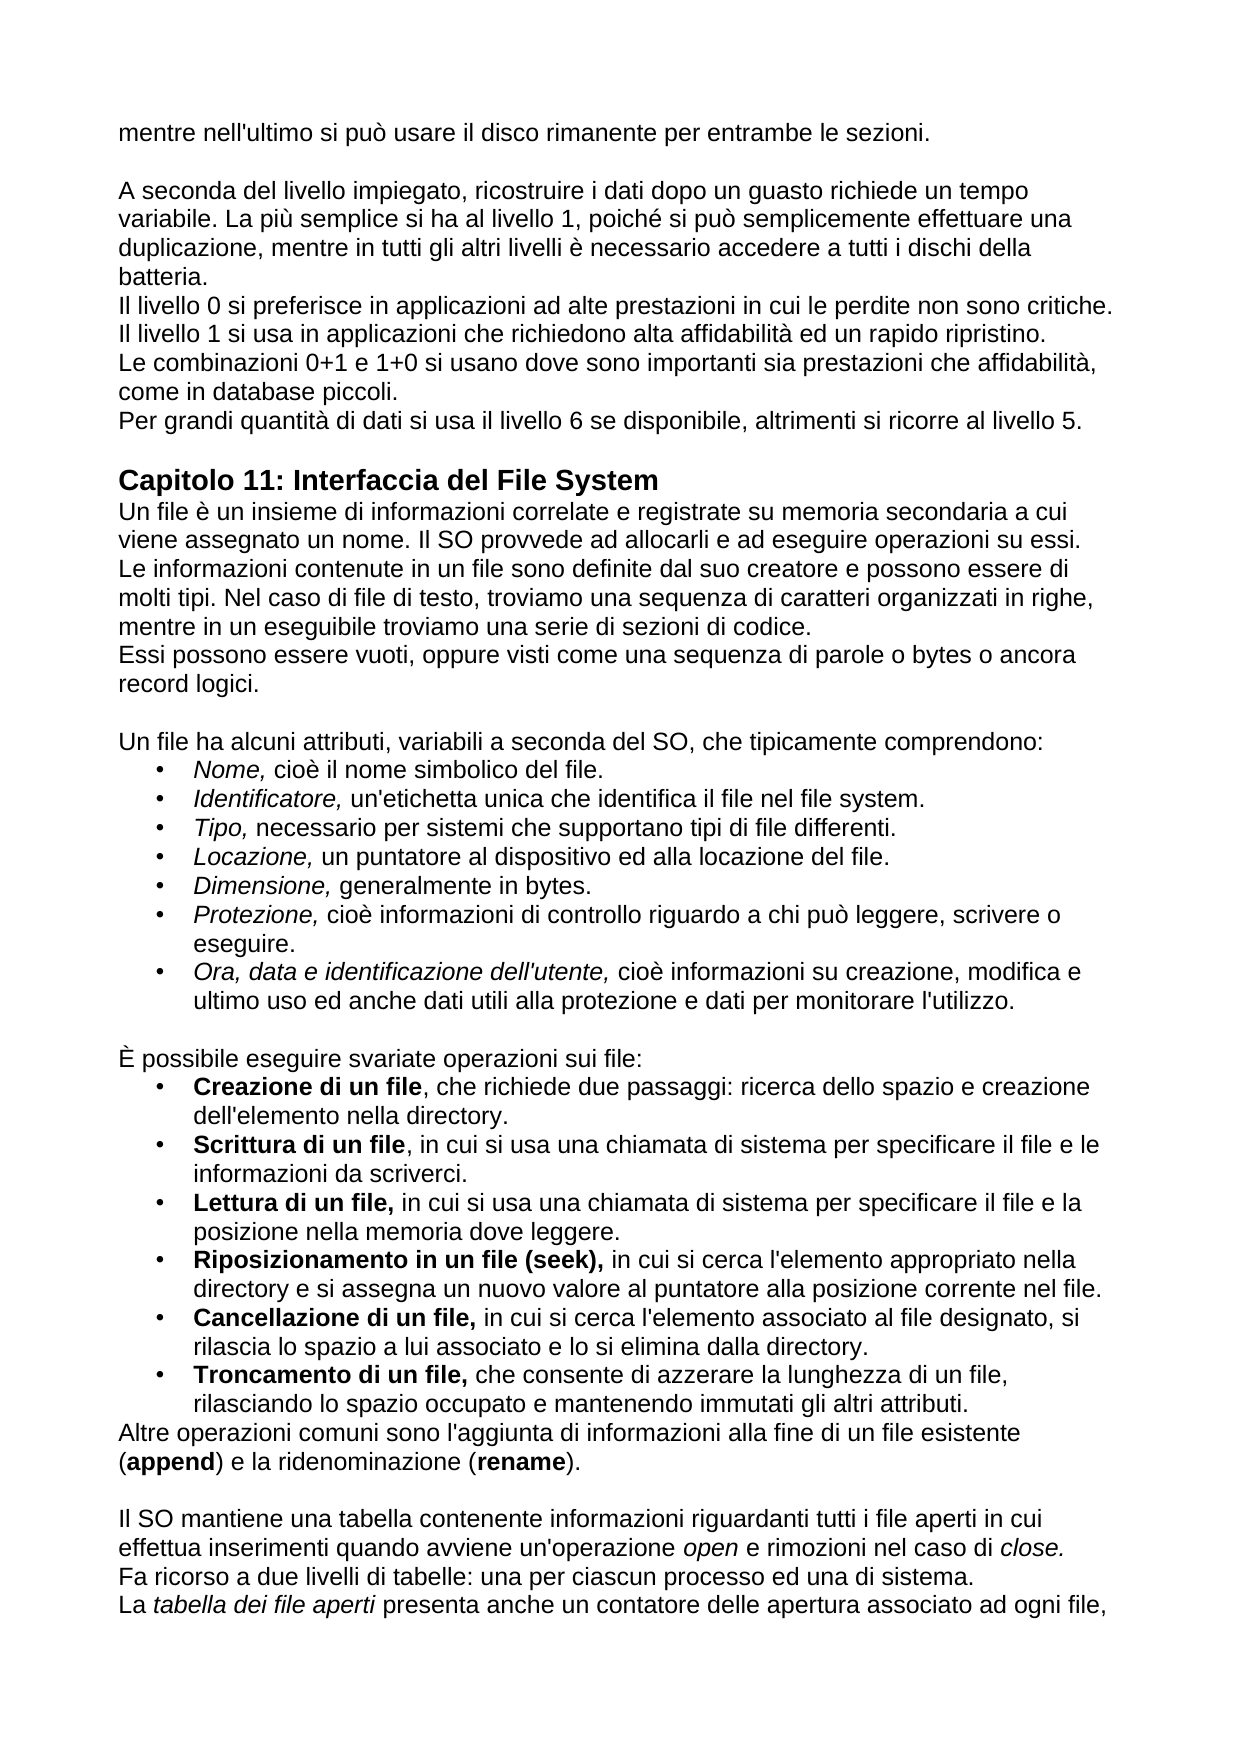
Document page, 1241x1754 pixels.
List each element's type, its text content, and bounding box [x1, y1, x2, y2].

text Un file ha alcuni attributi, variabili a seconda del SO, che tipicamente comprendono: [118, 727, 1122, 755]
text Essi possono essere vuoti, oppure visti come una sequenza di parole o bytes o ancora record logici. [118, 640, 1122, 698]
text Capitolo 11: Interfaccia del File System [118, 463, 1122, 497]
text Fa ricorso a due livelli di tabelle: una per ciascun processo ed una di sistema. [118, 1562, 1122, 1591]
text mentre nell'ultimo si può usare il disco rimanente per entrambe le sezioni. [118, 118, 1122, 147]
text Le informazioni contenute in un file sono definite dal suo creatore e possono essere di molti tipi. Nel caso di file di testo, troviamo una sequenza di caratteri organizzati in righe, mentre in un eseguibile troviamo una serie di sezioni di codice. [118, 554, 1122, 640]
text Il SO mantiene una tabella contenente informazioni riguardanti tutti i file aperti in cui effettua inserimenti quando avviene un'operazione open e rimozioni nel caso di close. [118, 1504, 1122, 1562]
list Cancellazione di un file, in cui si cerca l'elemento associato al file designato, si rilascia lo spazio a lui associato e lo si elimina dalla directory. [156, 1303, 1122, 1360]
list Scrittura di un file, in cui si usa una chiamata di sistema per specificare il file e le informazioni da scriverci. [156, 1130, 1122, 1188]
text Per grandi quantità di dati si usa il livello 6 se disponibile, altrimenti si ricorre al livello 5. [118, 406, 1122, 434]
text La tabella dei file aperti presenta anche un contatore delle apertura associato ad ogni file, [118, 1591, 1122, 1619]
list Riposizionamento in un file (seek), in cui si cerca l'elemento appropriato nella directory e si assegna un nuovo valore al puntatore alla posizione corrente nel file. [156, 1245, 1122, 1303]
text A seconda del livello impiegato, ricostruire i dati dopo un guasto richiede un tempo variabile. La più semplice si ha al livello 1, poiché si può semplicemente effettuare una duplicazione, mentre in tutti gli altri livelli è necessario accedere a tutti i dischi della batteria. [118, 176, 1122, 291]
list Creazione di un file, che richiede due passaggi: ricerca dello spazio e creazione dell'elemento nella directory. [156, 1072, 1122, 1130]
list Locazione, un puntatore al dispositivo ed alla locazione del file. [156, 842, 1122, 871]
text Altre operazioni comuni sono l'aggiunta di informazioni alla fine di un file esistente (append) e la ridenominazione (rename). [118, 1418, 1122, 1476]
list Troncamento di un file, che consente di azzerare la lunghezza di un file, rilasciando lo spazio occupato e mantenendo immutati gli altri attributi. [156, 1360, 1122, 1418]
list Nome, cioè il nome simbolico del file. [156, 755, 1122, 784]
text Il livello 0 si preferisce in applicazioni ad alte prestazioni in cui le perdite non sono critiche. [118, 291, 1122, 319]
text È possibile eseguire svariate operazioni sui file: [118, 1044, 1122, 1072]
list Ora, data e identificazione dell'utente, cioè informazioni su creazione, modifica e ultimo uso ed anche dati utili alla protezione e dati per monitorare l'utilizzo. [156, 957, 1122, 1015]
text Un file è un insieme di informazioni correlate e registrate su memoria secondaria a cui viene assegnato un nome. Il SO provvede ad allocarli e ad eseguire operazioni su essi. [118, 497, 1122, 554]
list Identificatore, un'etichetta unica che identifica il file nel file system. [156, 784, 1122, 813]
list Protezione, cioè informazioni di controllo riguardo a chi può leggere, scrivere o eseguire. [156, 900, 1122, 957]
list Tipo, necessario per sistemi che supportano tipi di file differenti. [156, 813, 1122, 842]
list Dimensione, generalmente in bytes. [156, 871, 1122, 900]
text Il livello 1 si usa in applicazioni che richiedono alta affidabilità ed un rapido ripristino. [118, 319, 1122, 348]
list Lettura di un file, in cui si usa una chiamata di sistema per specificare il file e la posizione nella memoria dove leggere. [156, 1188, 1122, 1245]
text Le combinazioni 0+1 e 1+0 si usano dove sono importanti sia prestazioni che affidabilità, come in database piccoli. [118, 348, 1122, 406]
